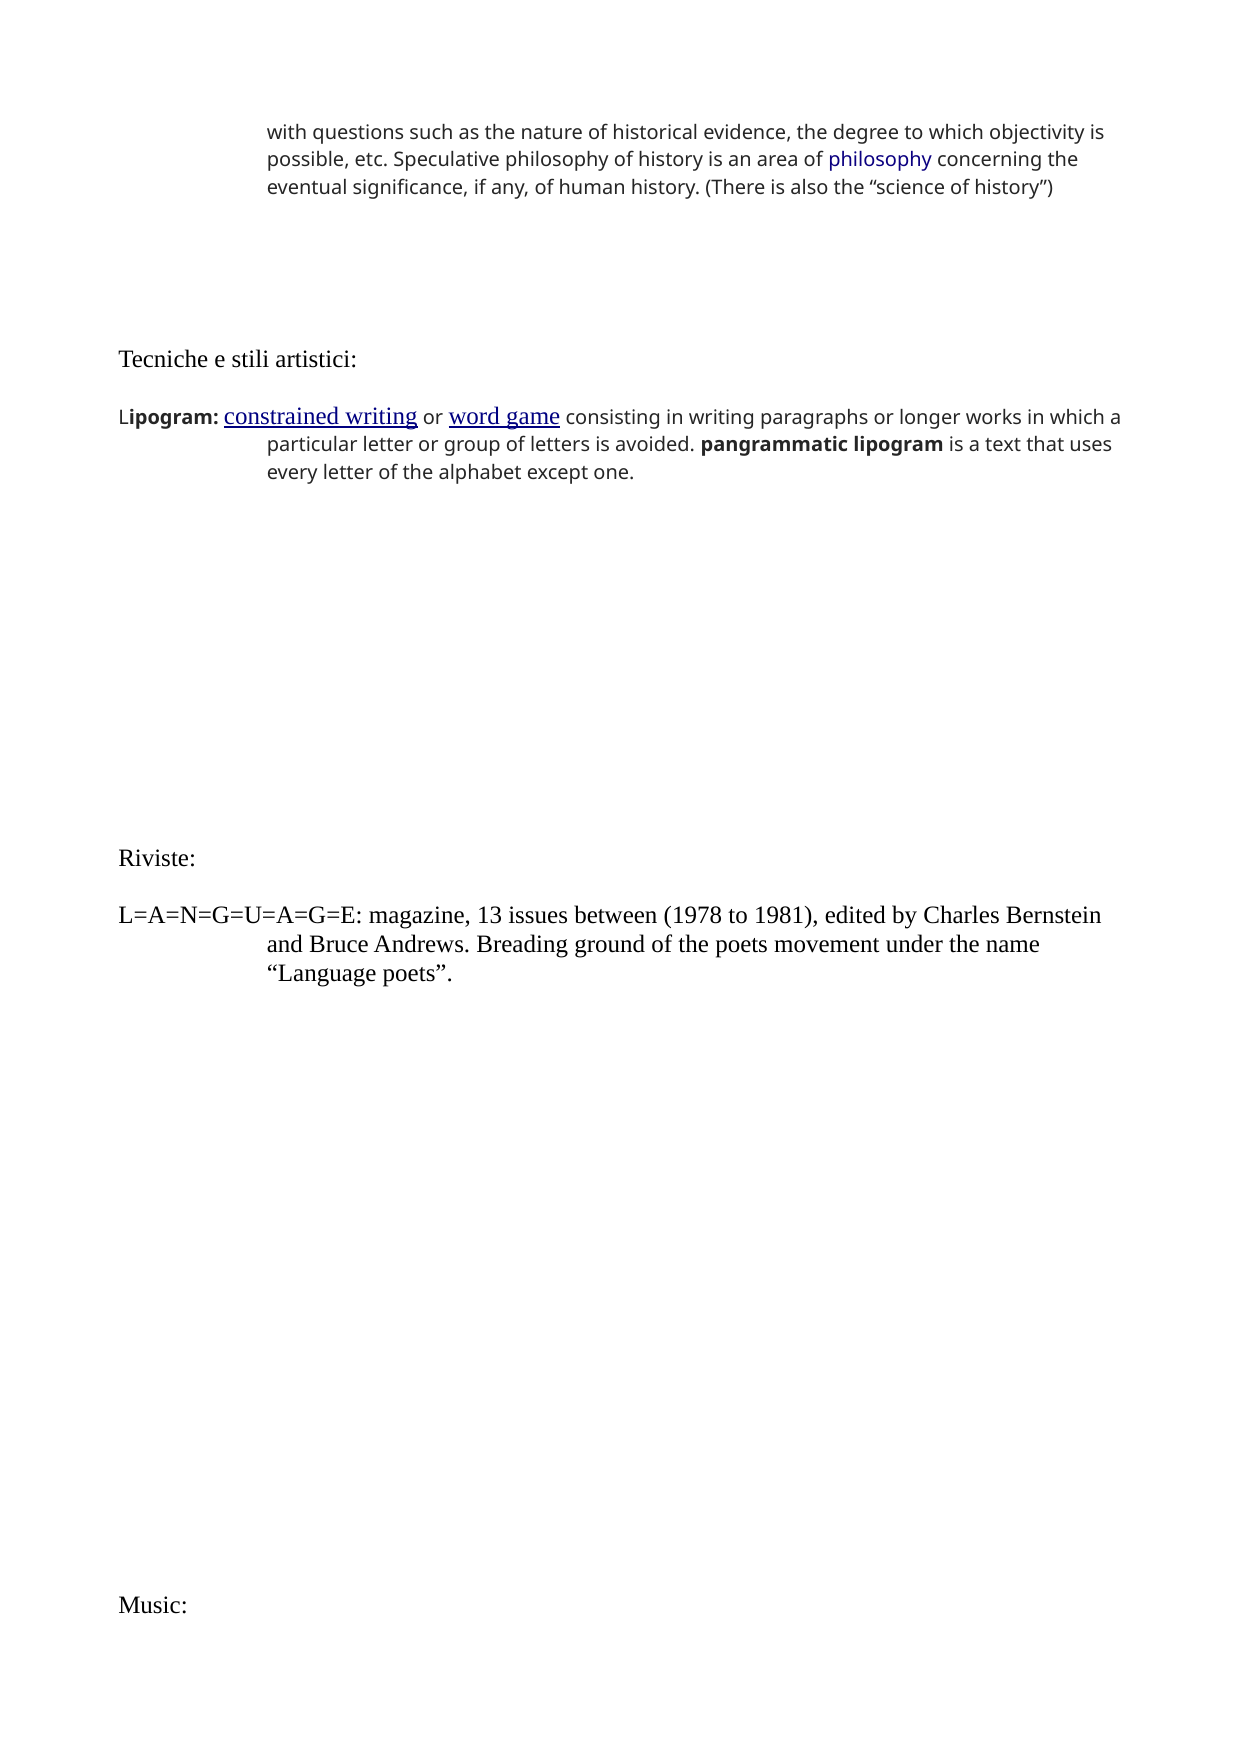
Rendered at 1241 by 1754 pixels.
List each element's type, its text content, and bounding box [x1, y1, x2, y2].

text Riviste: [118, 843, 1122, 871]
text L=A=N=G=U=A=G=E: magazine, 13 issues between (1978 to 1981), edited by Charles Bernstein and Bruce Andrews. Breading ground of the poets movement under the name “Language poets”. [118, 900, 1122, 986]
text Lipogram: constrained writing or word game consisting in writing paragraphs or longer works in which a particular letter or group of letters is avoided. pangrammatic lipogram is a text that uses every letter of the alphabet except one. [118, 401, 1122, 485]
text Tecniche e stili artistici: [118, 344, 1122, 372]
text Music: [118, 1590, 1122, 1619]
text with questions such as the nature of historical evidence, the degree to which objectivity is possible, etc. Speculative philosophy of history is an area of philosophy concerning the eventual significance, if any, of human history. (There is also the “science of history”) [118, 118, 1122, 200]
